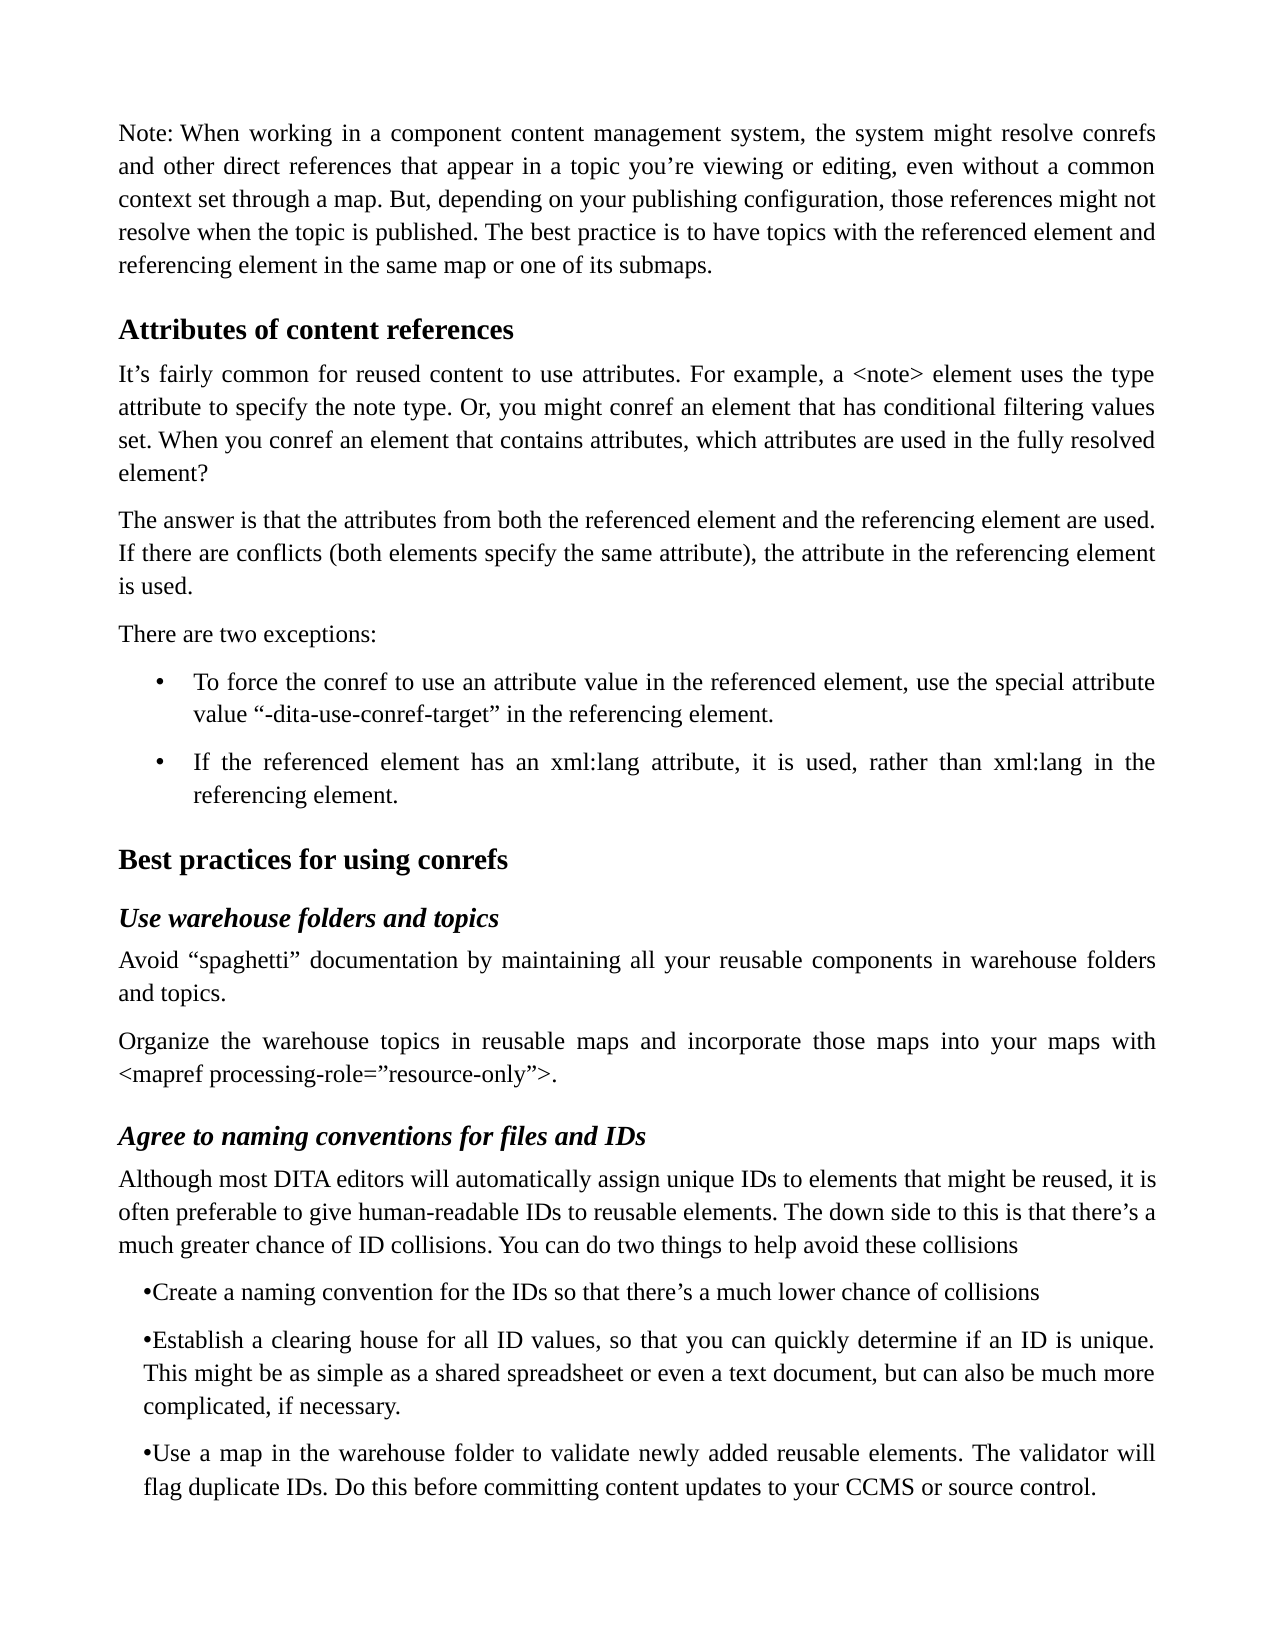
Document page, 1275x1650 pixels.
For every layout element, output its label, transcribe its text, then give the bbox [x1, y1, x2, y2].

text Organize the warehouse topics in reusable maps and incorporate those maps into your maps with <mapref processing-role=”resource-only”>. [118, 1026, 1157, 1088]
list Establish a clearing house for all ID values, so that you can quickly determine if an ID is unique. This might be as simple as a shared spreadsheet or even a text document, but can also be much more complicated, if necessary. [118, 1325, 1157, 1420]
list Use a map in the warehouse folder to validate newly added reusable elements. The validator will flag duplicate IDs. Do this before committing content updates to your CCMS or source control. [118, 1438, 1157, 1500]
subtitle Agree to naming conventions for files and IDs [118, 1119, 1157, 1151]
list Create a naming convention for the IDs so that there’s a much lower chance of collisions [118, 1277, 1157, 1306]
text It’s fairly common for reused content to use attributes. For example, a <note> element uses the type attribute to specify the note type. Or, you might conref an element that has conditional filtering values set. When you conref an element that contains attributes, which attributes are used in the fully resolved element? [118, 359, 1157, 486]
list To force the conref to use an attribute value in the referenced element, use the special attribute value “-dita-use-conref-target” in the referencing element. [156, 667, 1157, 728]
text The answer is that the attributes from both the referenced element and the referencing element are used. If there are conflicts (both elements specify the same attribute), the attribute in the referencing element is used. [118, 505, 1157, 600]
text Avoid “spaghetti” documentation by maintaining all your reusable components in warehouse folders and topics. [118, 946, 1157, 1007]
text Although most DITA editors will automatically assign unique IDs to elements that might be reused, it is often preferable to give human-readable IDs to reusable elements. The down side to this is that there’s a much greater chance of ID collisions. You can do two things to help avoid these collisions [118, 1164, 1157, 1258]
subtitle Use warehouse folders and topics [118, 901, 1157, 933]
text There are two exceptions: [118, 619, 1157, 648]
text Note: When working in a component content management system, the system might resolve conrefs and other direct references that appear in a topic you’re viewing or editing, even without a common context set through a map. But, depending on your publishing configuration, those references might not resolve when the topic is published. The best practice is to have topics with the referenced element and referencing element in the same map or one of its submaps. [118, 118, 1157, 279]
subtitle Attributes of content references [118, 312, 1157, 346]
subtitle Best practices for using conrefs [118, 842, 1157, 876]
list If the referenced element has an xml:lang attribute, it is used, rather than xml:lang in the referencing element. [156, 747, 1157, 809]
